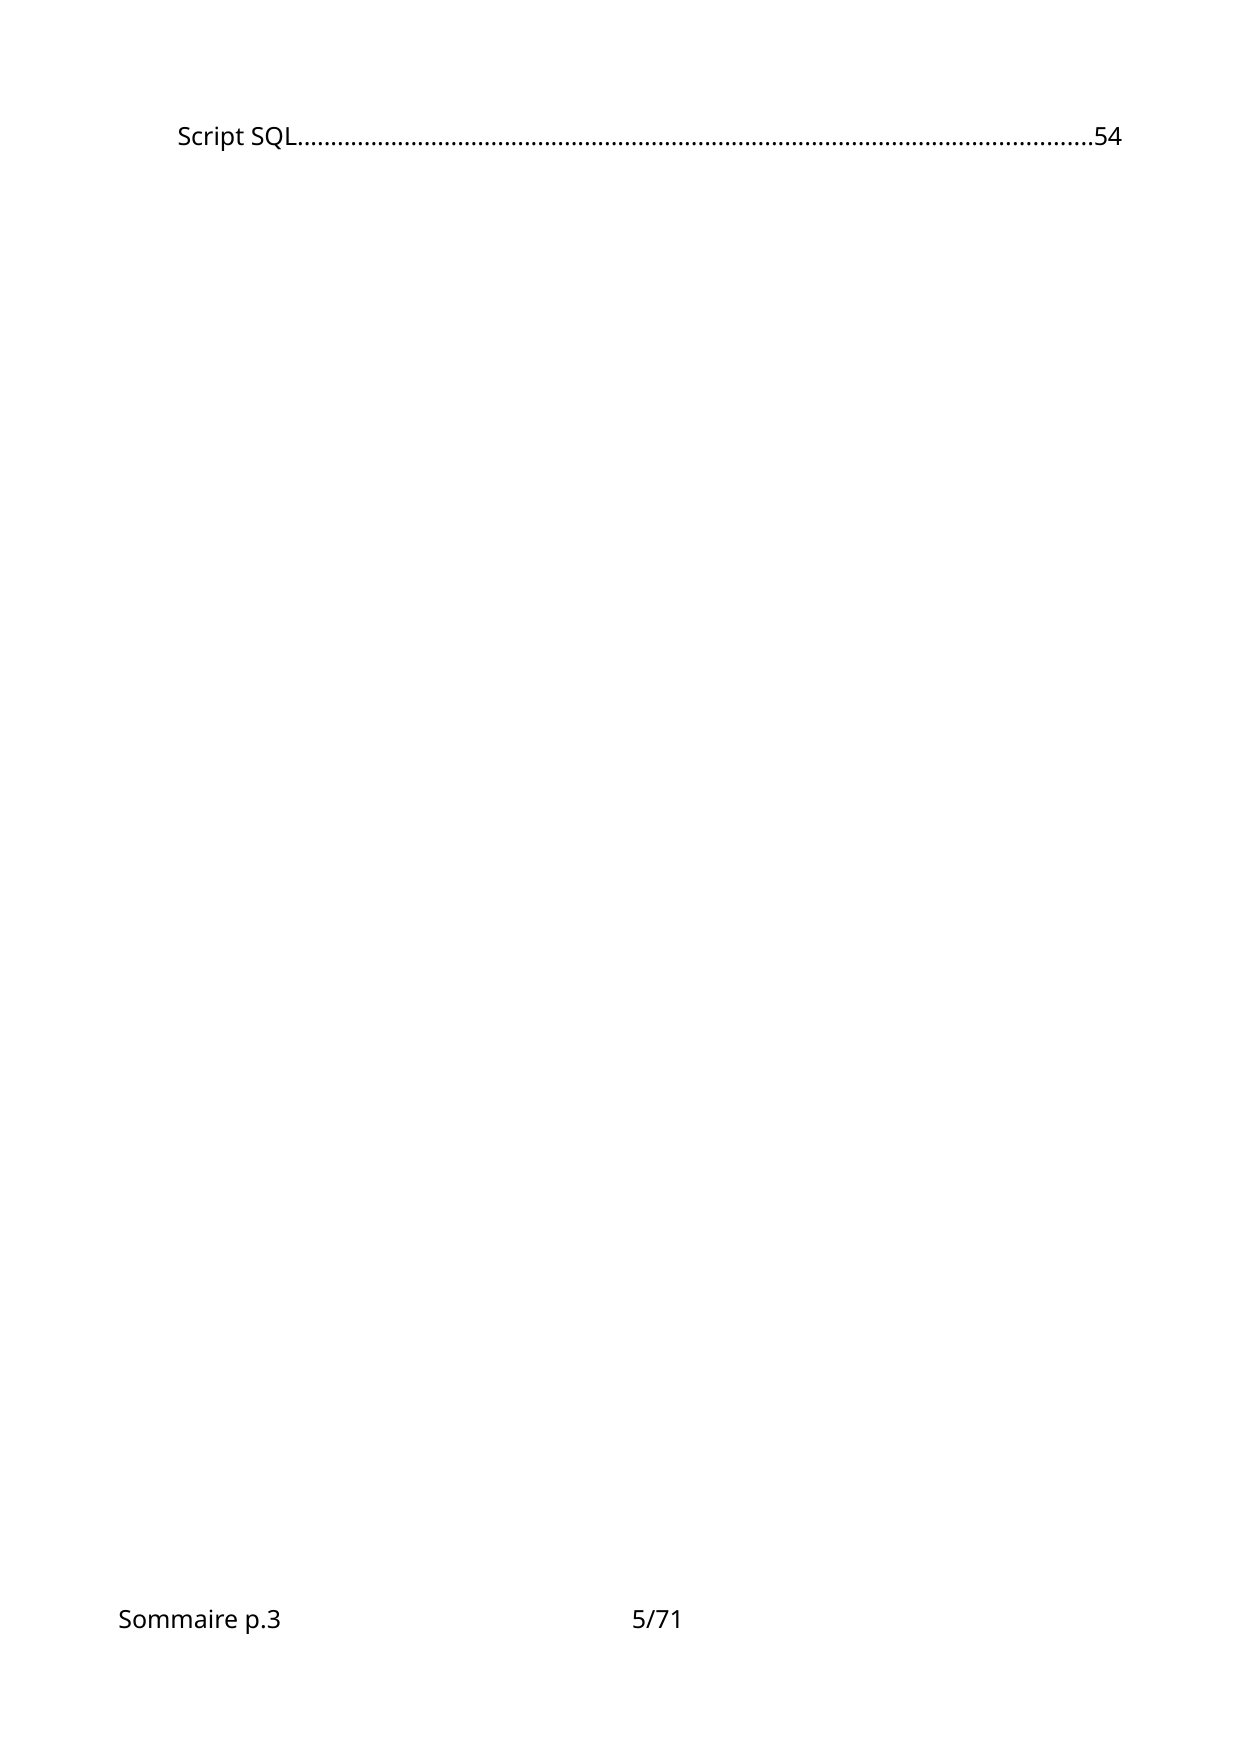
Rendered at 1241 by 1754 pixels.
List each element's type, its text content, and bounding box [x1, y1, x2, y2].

text Script SQL 54 [177, 118, 1122, 152]
